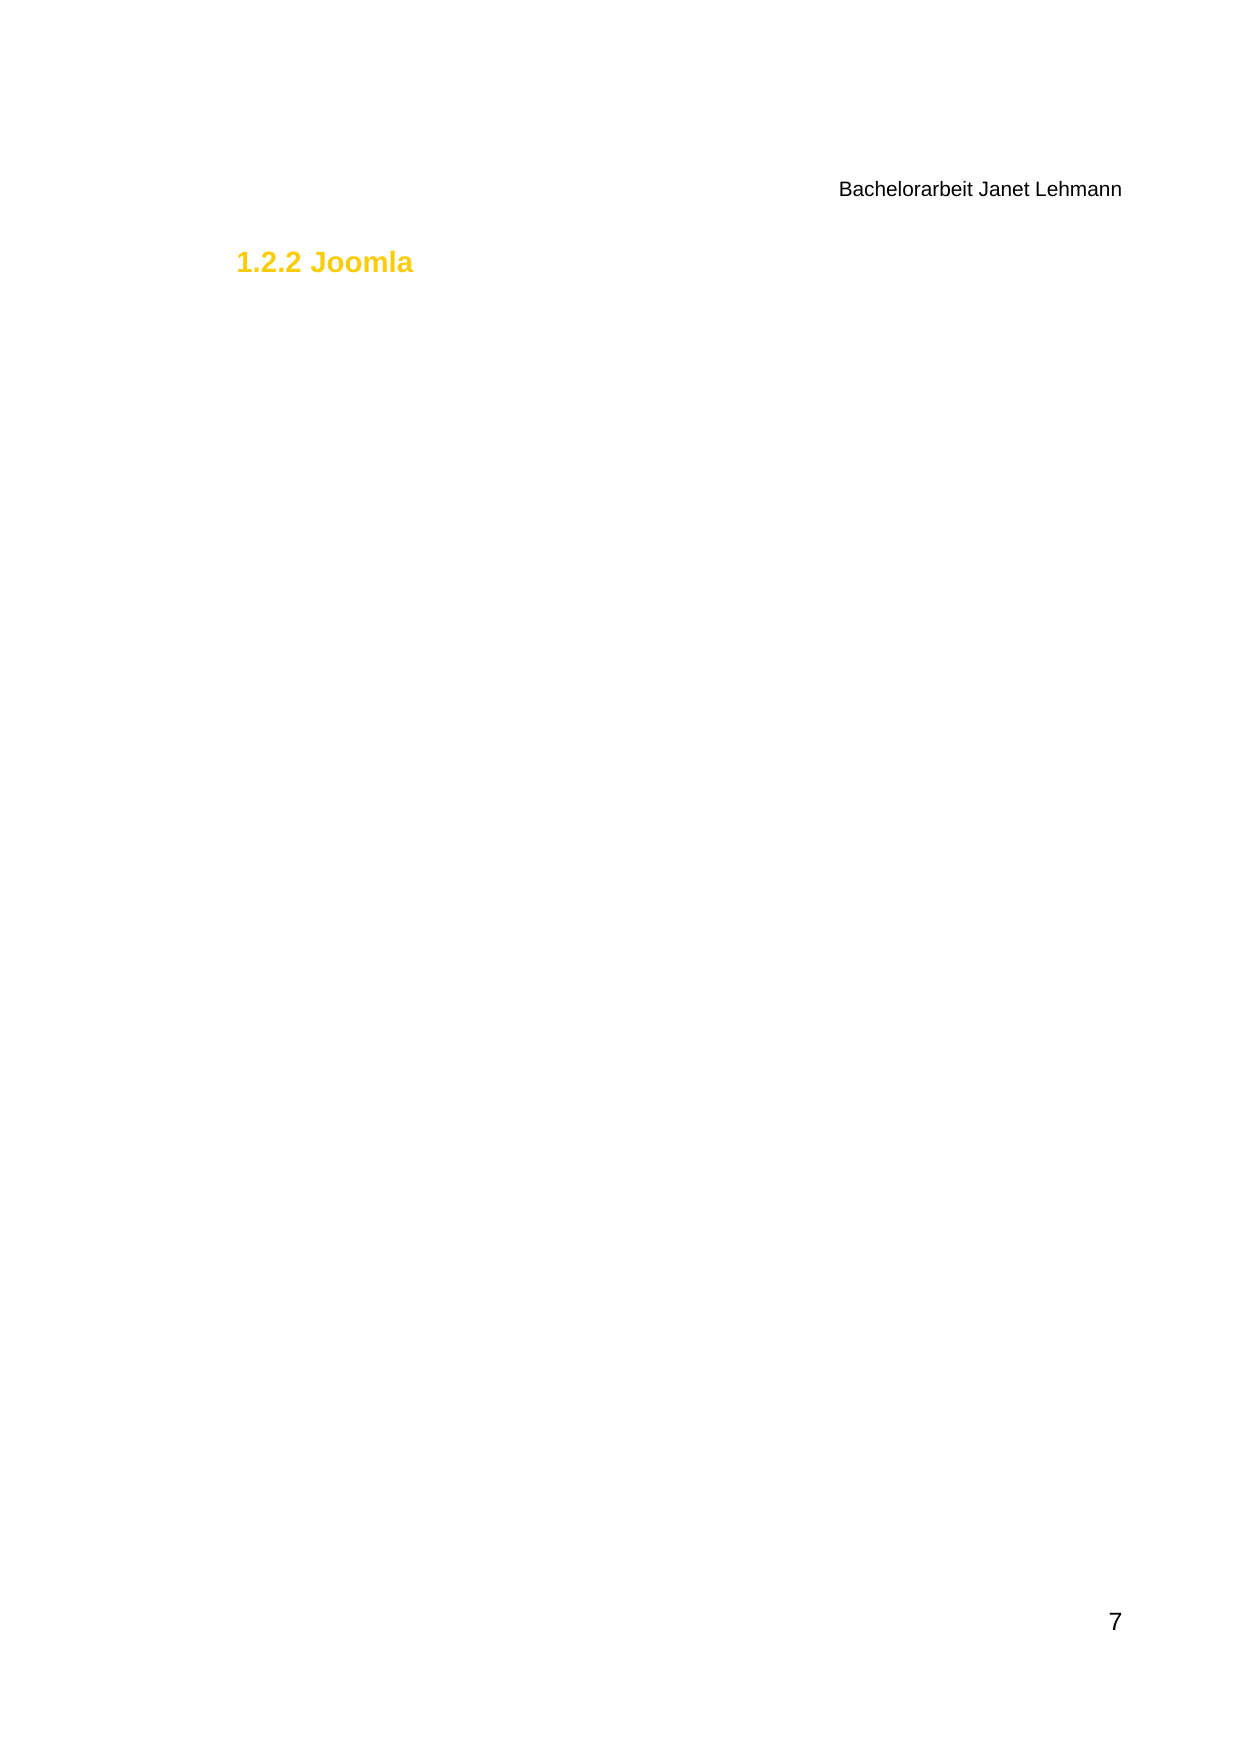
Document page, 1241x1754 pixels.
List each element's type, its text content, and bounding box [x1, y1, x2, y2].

subtitle Joomla [236, 245, 1122, 279]
